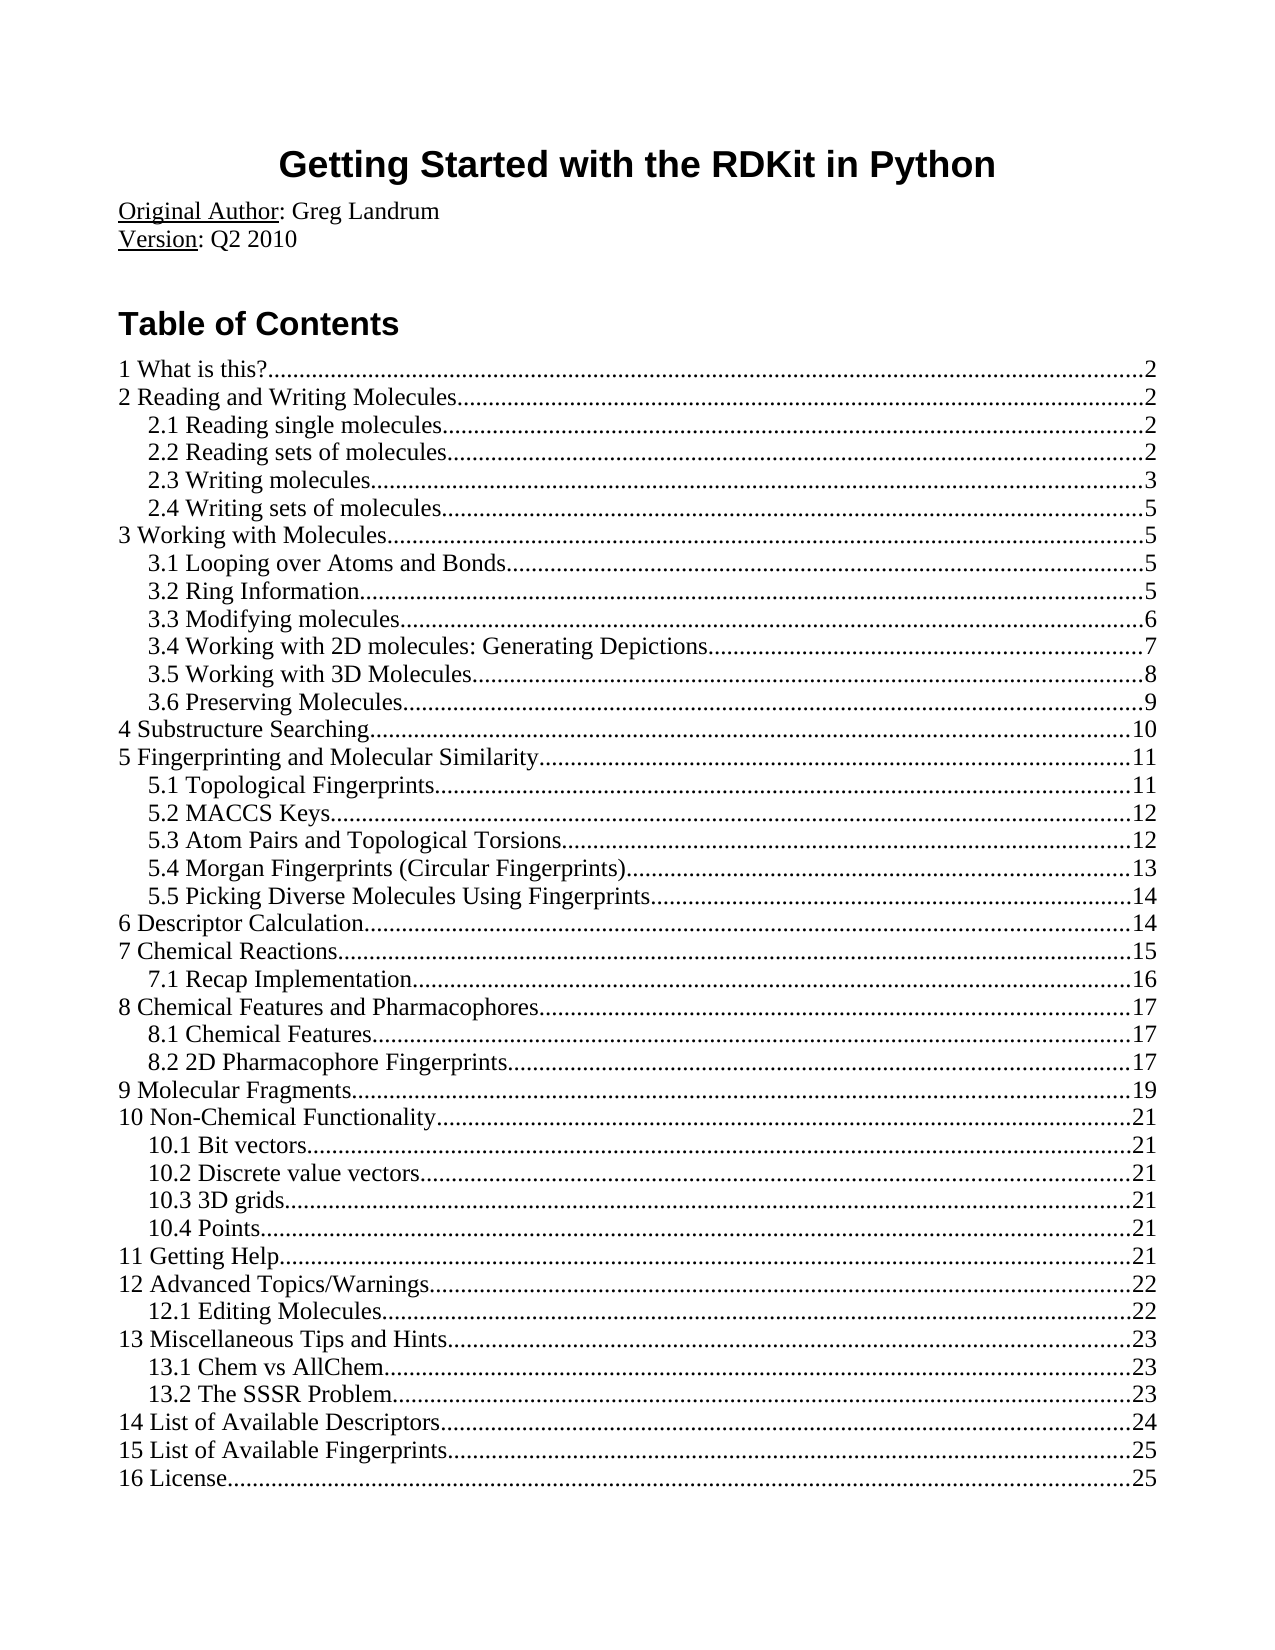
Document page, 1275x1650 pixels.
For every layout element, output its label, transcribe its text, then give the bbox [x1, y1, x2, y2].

text 13.2 The SSSR Problem 23 [148, 1381, 1157, 1408]
text 14 List of Available Descriptors 24 [118, 1408, 1157, 1436]
text 6 Descriptor Calculation 14 [118, 909, 1157, 937]
text 16 License 25 [118, 1464, 1157, 1491]
text 15 List of Available Fingerprints 25 [118, 1436, 1157, 1464]
text 3.1 Looping over Atoms and Bonds 5 [148, 549, 1157, 577]
text 2 Reading and Writing Molecules 2 [118, 383, 1157, 411]
text 10.2 Discrete value vectors 21 [148, 1159, 1157, 1187]
text 5.3 Atom Pairs and Topological Torsions 12 [148, 826, 1157, 854]
text 7.1 Recap Implementation 16 [148, 965, 1157, 993]
text 10.4 Points 21 [148, 1214, 1157, 1242]
text 8.1 Chemical Features 17 [148, 1020, 1157, 1048]
text 11 Getting Help 21 [118, 1242, 1157, 1270]
text 2.3 Writing molecules 3 [148, 466, 1157, 494]
text 3.4 Working with 2D molecules: Generating Depictions 7 [148, 632, 1157, 660]
text 5.2 MACCS Keys 12 [148, 799, 1157, 826]
text 1 What is this? 2 [118, 355, 1157, 383]
text 2.4 Writing sets of molecules 5 [148, 494, 1157, 522]
text 3.3 Modifying molecules 6 [148, 605, 1157, 632]
text 3.5 Working with 3D Molecules 8 [148, 660, 1157, 688]
text 10.1 Bit vectors 21 [148, 1131, 1157, 1159]
text 12 Advanced Topics/Warnings 22 [118, 1270, 1157, 1297]
title Getting Started with the RDKit in Python [118, 143, 1157, 185]
text 13 Miscellaneous Tips and Hints 23 [118, 1325, 1157, 1353]
text Version: Q2 2010 [118, 225, 1157, 253]
text 8 Chemical Features and Pharmacophores 17 [118, 993, 1157, 1020]
text Original Author: Greg Landrum [118, 197, 1157, 225]
text 3.6 Preserving Molecules 9 [148, 688, 1157, 716]
text 13.1 Chem vs AllChem 23 [148, 1353, 1157, 1381]
subtitle Table of Contents [118, 306, 1157, 343]
text 3 Working with Molecules 5 [118, 522, 1157, 549]
text 4 Substructure Searching 10 [118, 716, 1157, 743]
text 7 Chemical Reactions 15 [118, 937, 1157, 965]
text 2.2 Reading sets of molecules 2 [148, 438, 1157, 466]
text 10.3 3D grids 21 [148, 1187, 1157, 1214]
text 10 Non-Chemical Functionality 21 [118, 1103, 1157, 1131]
text 12.1 Editing Molecules 22 [148, 1297, 1157, 1325]
text 3.2 Ring Information 5 [148, 577, 1157, 605]
text 2.1 Reading single molecules 2 [148, 411, 1157, 438]
text 9 Molecular Fragments 19 [118, 1076, 1157, 1103]
text 5.1 Topological Fingerprints 11 [148, 771, 1157, 799]
text 5.4 Morgan Fingerprints (Circular Fingerprints) 13 [148, 854, 1157, 882]
text 8.2 2D Pharmacophore Fingerprints 17 [148, 1048, 1157, 1076]
text 5.5 Picking Diverse Molecules Using Fingerprints 14 [148, 882, 1157, 909]
text 5 Fingerprinting and Molecular Similarity 11 [118, 743, 1157, 771]
